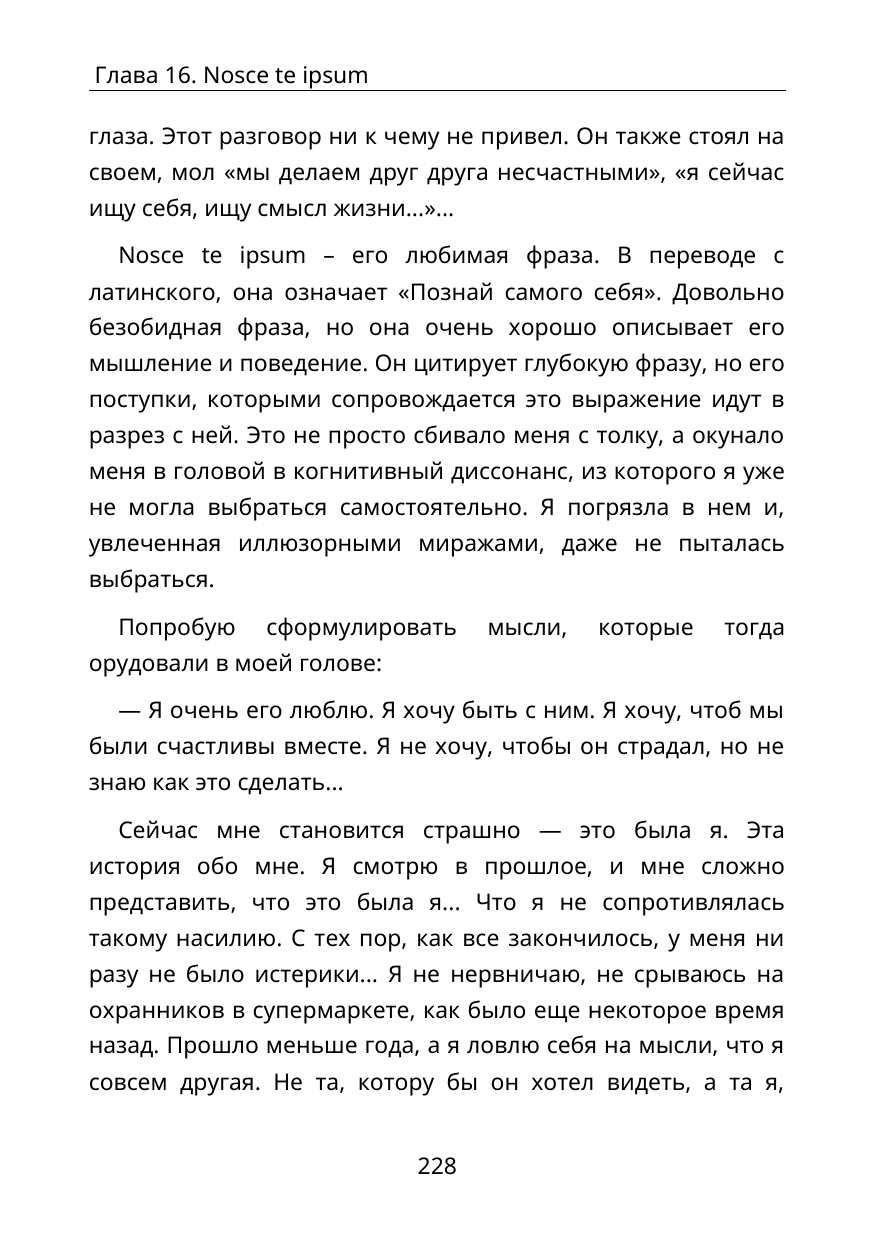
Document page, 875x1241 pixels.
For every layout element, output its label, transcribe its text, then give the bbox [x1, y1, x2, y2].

text глаза. Этот разговор ни к чему не привел. Он также стоял на своем, мол «мы делаем друг друга несчастными», «я сейчас ищу себя, ищу смысл жизни...»... [88, 120, 786, 223]
text — Я очень его люблю. Я хочу быть с ним. Я хочу, чтоб мы были счастливы вместе. Я не хочу, чтобы он страдал, но не знаю как это сделать... [88, 694, 786, 797]
text Сейчас мне становится страшно — это была я. Эта история обо мне. Я смотрю в прошлое, и мне сложно представить, что это была я... Что я не сопротивлялась такому насилию. С тех пор, как все закончилось, у меня ни разу не было истерики... Я не нервничаю, не срываюсь на охранников в супермаркете, как было еще некоторое время назад. Прошло меньше года, а я ловлю себя на мысли, что я совсем другая. Не та, котору бы он хотел видеть, а та я, [88, 814, 786, 1097]
text Попробую сформулировать мысли, которые тогда орудовали в моей голове: [88, 611, 786, 678]
text Nosce te ipsum – его любимая фраза. В переводе с латинского, она означает «Познай самого себя». Довольно безобидная фраза, но она очень хорошо описывает его мышление и поведение. Он цитирует глубокую фразу, но его поступки, которыми сопровождается это выражение идут в разрез с ней. Это не просто сбивало меня с толку, а окунало меня в головой в когнитивный диссонанс, из которого я уже не могла выбраться самостоятельно. Я погрязла в нем и, увлеченная иллюзорными миражами, даже не пыталась выбраться. [88, 239, 786, 594]
